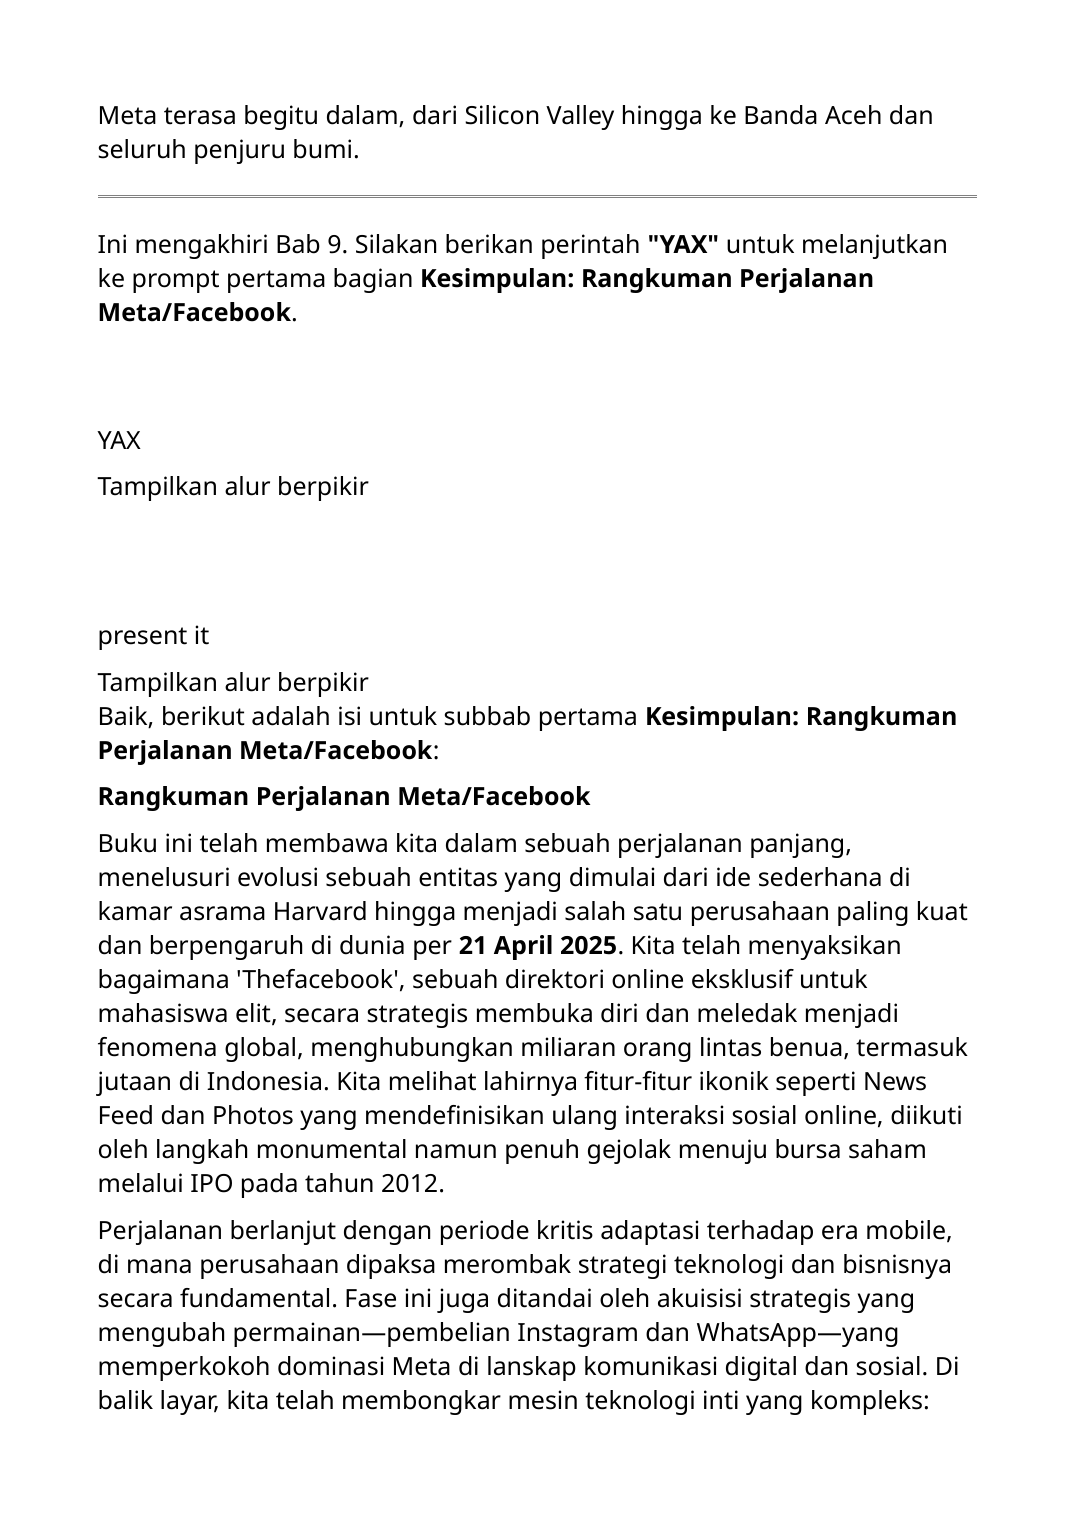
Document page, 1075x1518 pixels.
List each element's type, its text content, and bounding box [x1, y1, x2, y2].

text Tampilkan alur berpikir [97, 469, 977, 503]
text Rangkuman Perjalanan Meta/Facebook [97, 779, 977, 813]
text Meta terasa begitu dalam, dari Silicon Valley hingga ke Banda Aceh dan seluruh penjuru bumi. [97, 97, 977, 166]
text Ini mengakhiri Bab 9. Silakan berikan perintah "YAX" untuk melanjutkan ke prompt pertama bagian Kesimpulan: Rangkuman Perjalanan Meta/Facebook. [97, 227, 977, 329]
text Perjalanan berlanjut dengan periode kritis adaptasi terhadap era mobile, di mana perusahaan dipaksa merombak strategi teknologi dan bisnisnya secara fundamental. Fase ini juga ditandai oleh akuisisi strategis yang mengubah permainan—pembelian Instagram dan WhatsApp—yang memperkokoh dominasi Meta di lanskap komunikasi digital dan sosial. Di balik layar, kita telah membongkar mesin teknologi inti yang kompleks: [97, 1213, 977, 1417]
text YAX [97, 422, 977, 456]
text present it [97, 618, 977, 652]
text Buku ini telah membawa kita dalam sebuah perjalanan panjang, menelusuri evolusi sebuah entitas yang dimulai dari ide sederhana di kamar asrama Harvard hingga menjadi salah satu perusahaan paling kuat dan berpengaruh di dunia per 21 April 2025. Kita telah menyaksikan bagaimana 'Thefacebook', sebuah direktori online eksklusif untuk mahasiswa elit, secara strategis membuka diri dan meledak menjadi fenomena global, menghubungkan miliaran orang lintas benua, termasuk jutaan di Indonesia. Kita melihat lahirnya fitur-fitur ikonik seperti News Feed dan Photos yang mendefinisikan ulang interaksi sosial online, diikuti oleh langkah monumental namun penuh gejolak menuju bursa saham melalui IPO pada tahun 2012. [97, 825, 977, 1200]
text Tampilkan alur berpikir [97, 664, 977, 698]
text Baik, berikut adalah isi untuk subbab pertama Kesimpulan: Rangkuman Perjalanan Meta/Facebook: [97, 698, 977, 766]
